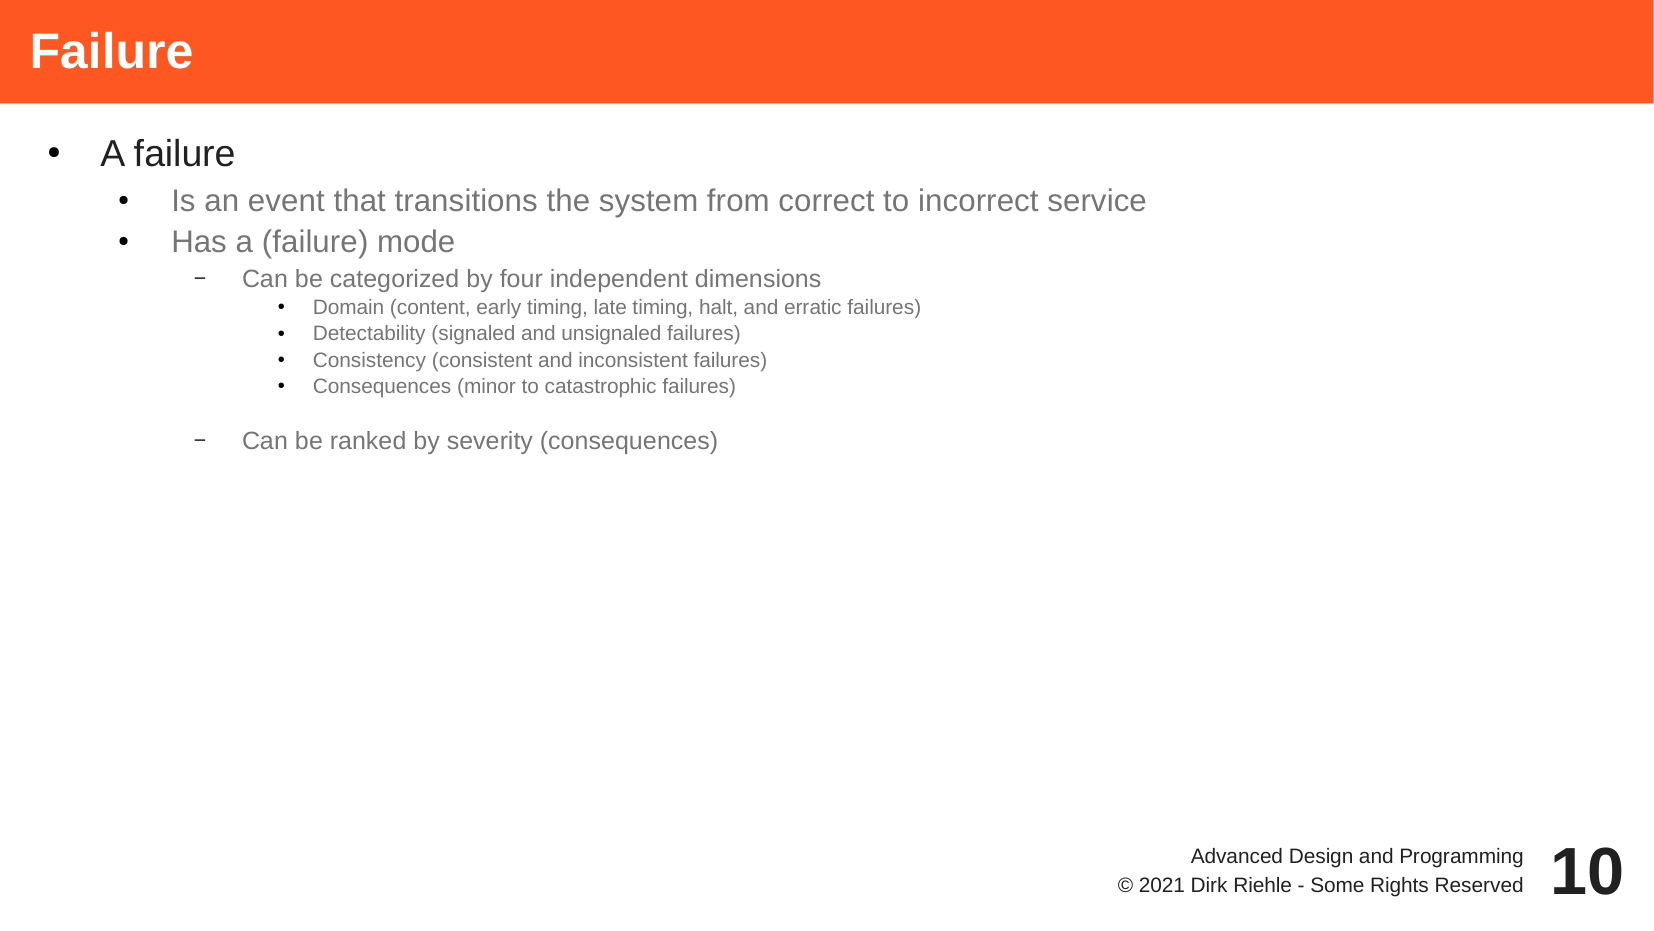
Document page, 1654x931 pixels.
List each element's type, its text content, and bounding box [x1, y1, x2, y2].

list A failure Is an event that transitions the system from correct to incorrect service Has a (failure) mode Can be categorized by four independent dimensions Domain (content, early timing, late timing, halt, and erratic failures) Detectability (signaled and unsignaled failures) Consistency (consistent and inconsistent failures) Consequences (minor to catastrophic failures) Can be ranked by severity (consequences) [29, 132, 1625, 813]
title Failure [0, 0, 1654, 104]
